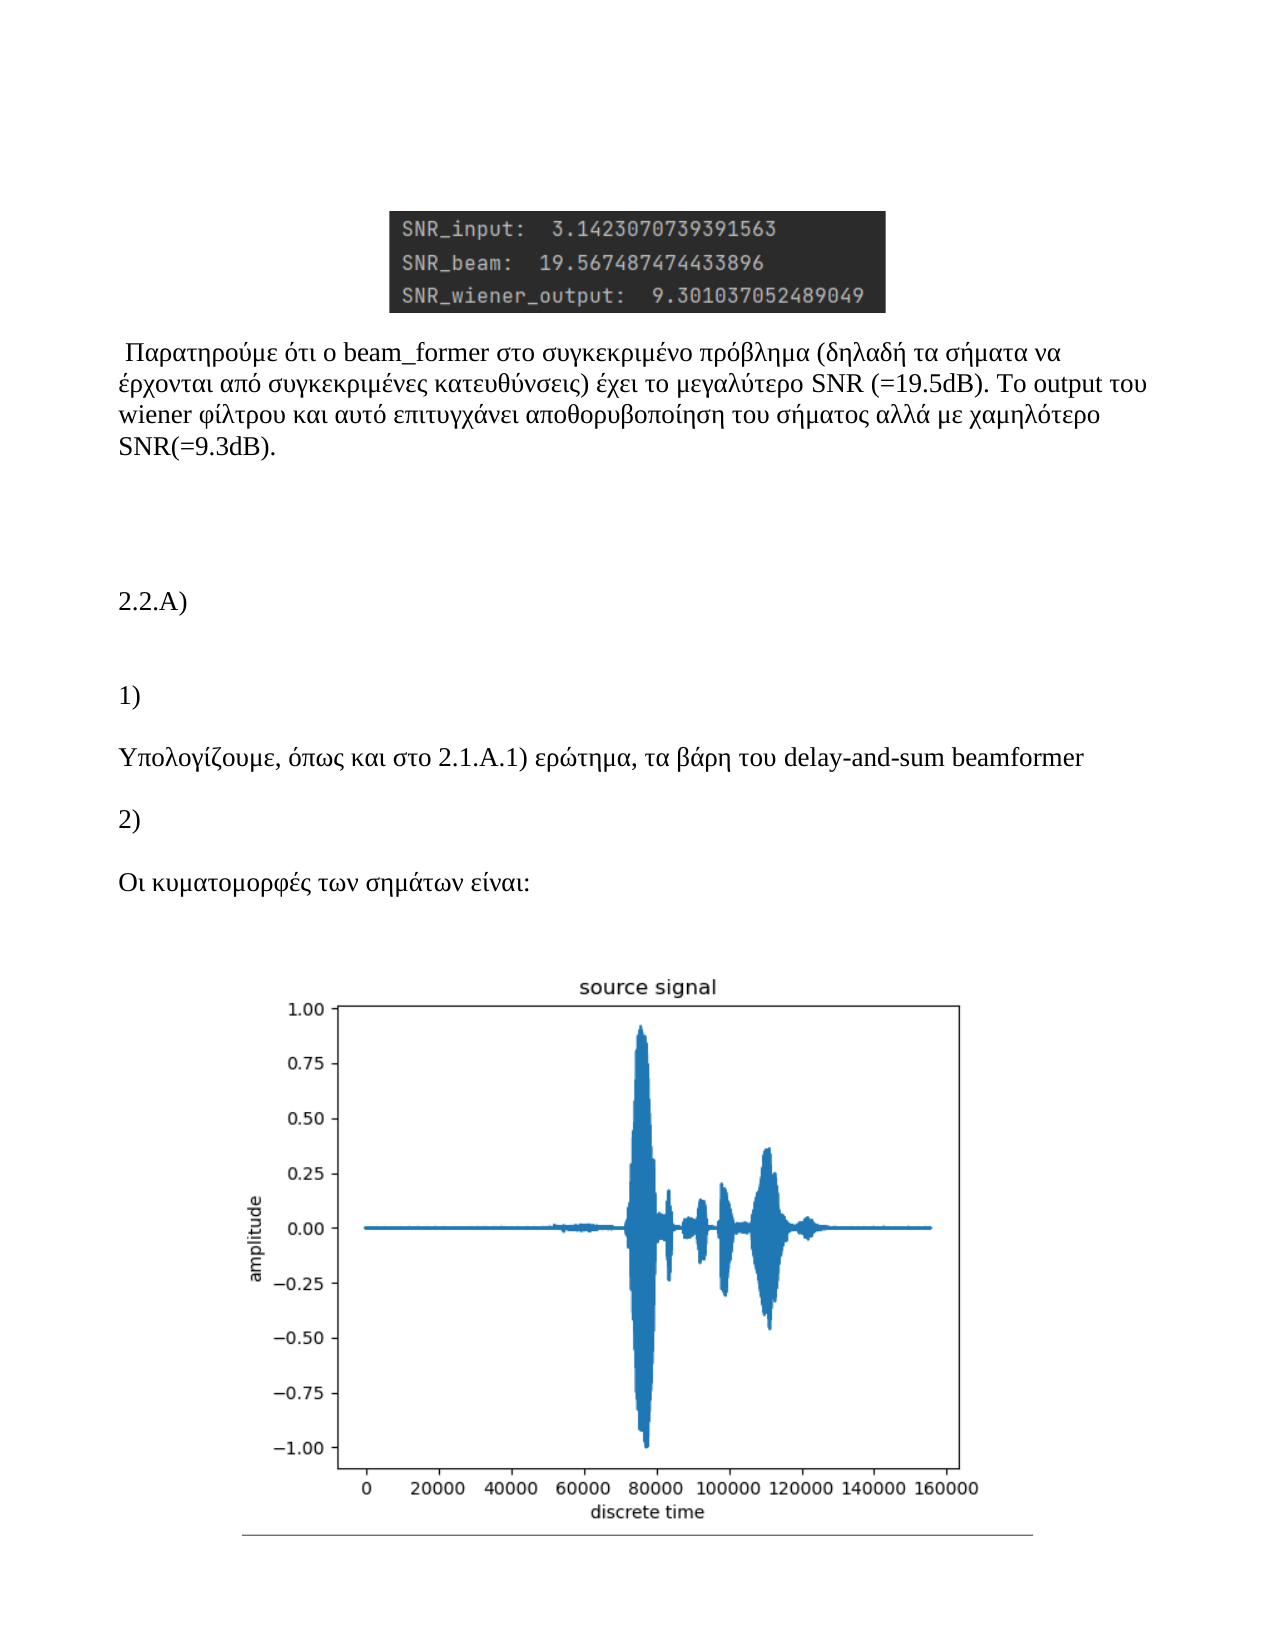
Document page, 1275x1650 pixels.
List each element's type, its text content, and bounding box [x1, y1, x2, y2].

text Παρατηρούμε ότι ο beam_former στο συγκεκριμένο πρόβλημα (δηλαδή τα σήματα να έρχονται από συγκεκριμένες κατευθύνσεις) έχει το μεγαλύτερο SNR (=19.5dB). Το output του wiener φίλτρου και αυτό επιτυγχάνει αποθορυβοποίηση του σήματος αλλά με χαμηλότερο SNR(=9.3dB). [118, 336, 1157, 492]
picture [389, 211, 886, 313]
text 2) [118, 803, 1157, 834]
text Οι κυματομορφές των σημάτων είναι: [118, 866, 1157, 897]
text 1) [118, 679, 1157, 710]
picture [241, 959, 1034, 1536]
text 2.2.Α) [118, 585, 1157, 616]
text Υπολογίζουμε, όπως και στο 2.1.Α.1) ερώτημα, τα βάρη του delay-and-sum beamformer [118, 741, 1157, 772]
